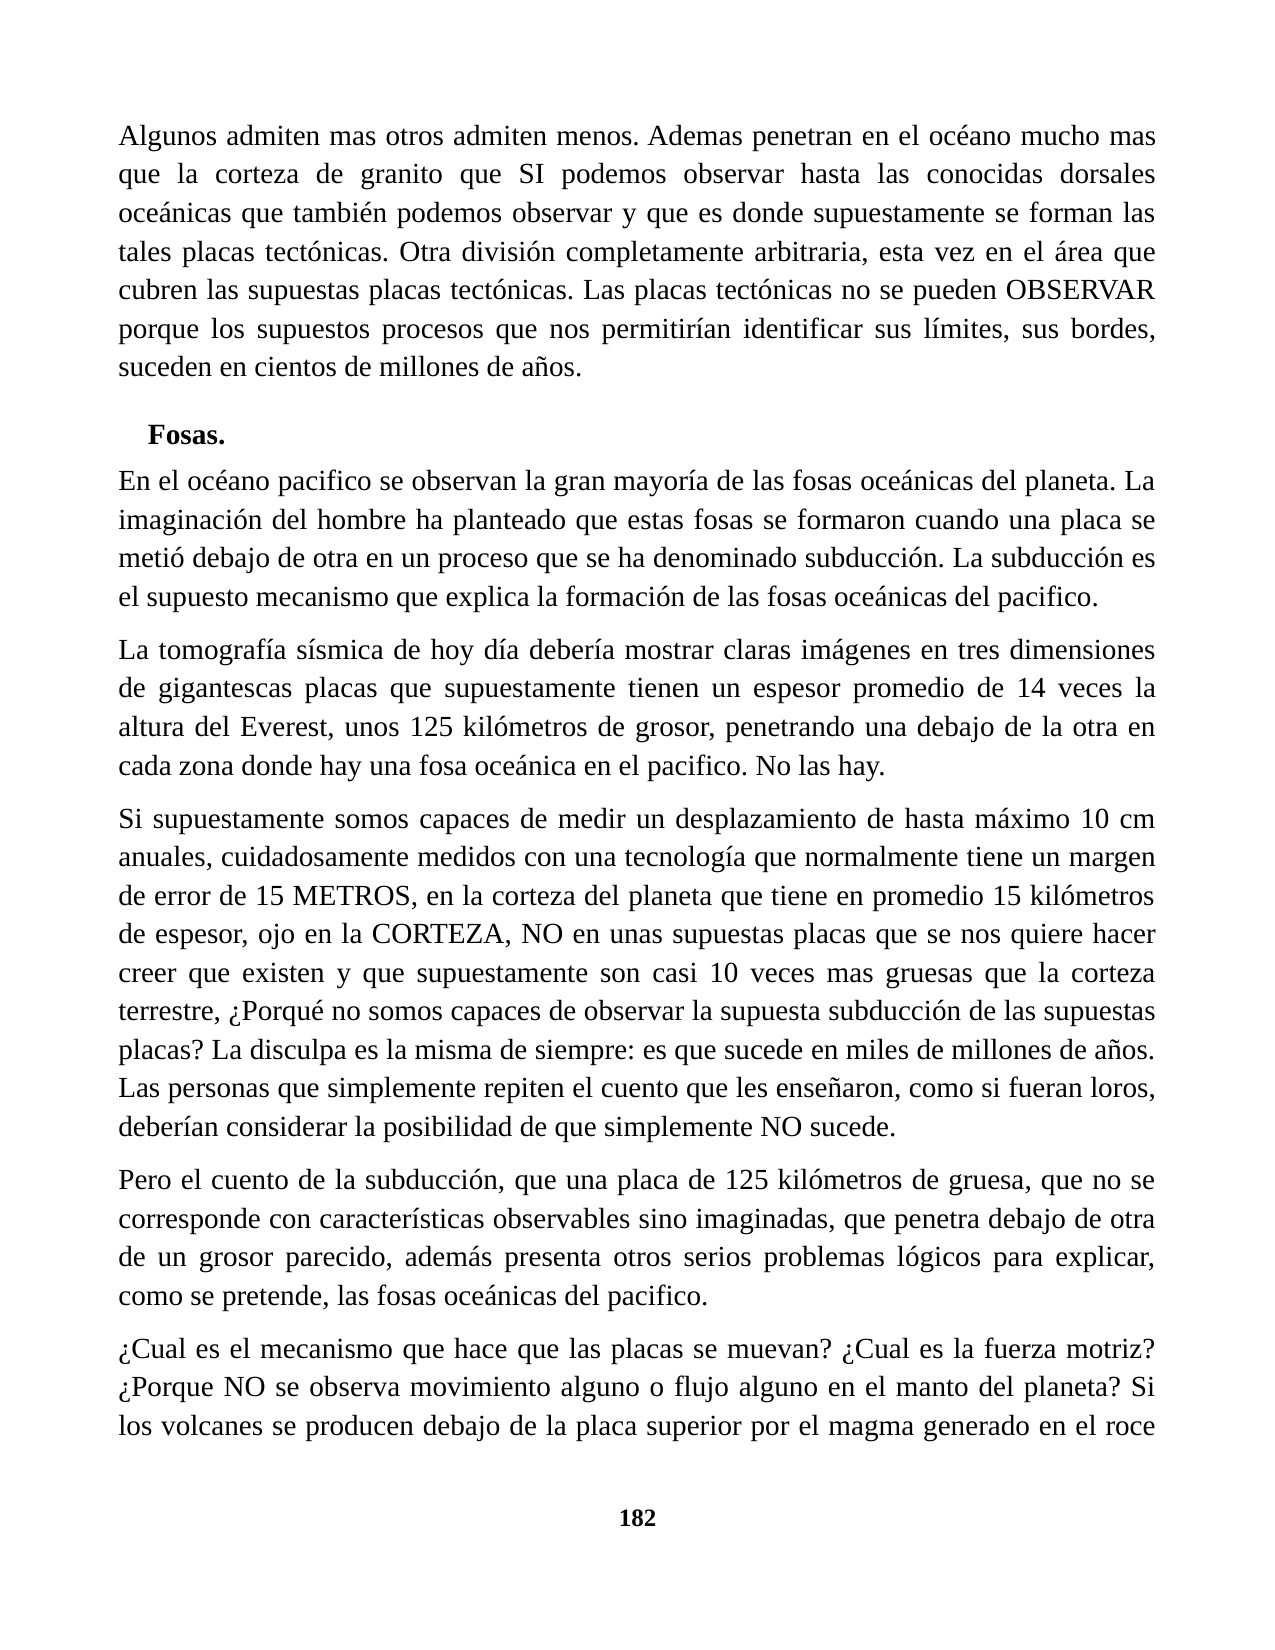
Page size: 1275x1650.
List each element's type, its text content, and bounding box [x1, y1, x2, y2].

text En el océano pacifico se observan la gran mayoría de las fosas oceánicas del planeta. La imaginación del hombre ha planteado que estas fosas se formaron cuando una placa se metió debajo de otra en un proceso que se ha denominado subducción. La subducción es el supuesto mecanismo que explica la formación de las fosas oceánicas del pacifico. [118, 463, 1157, 612]
subtitle Fosas. [148, 417, 1157, 451]
text Algunos admiten mas otros admiten menos. Ademas penetran en el océano mucho mas que la corteza de granito que SI podemos observar hasta las conocidas dorsales oceánicas que también podemos observar y que es donde supuestamente se forman las tales placas tectónicas. Otra división completamente arbitraria, esta vez en el área que cubren las supuestas placas tectónicas. Las placas tectónicas no se pueden OBSERVAR porque los supuestos procesos que nos permitirían identificar sus límites, sus bordes, suceden en cientos de millones de años. [118, 118, 1157, 383]
text Pero el cuento de la subducción, que una placa de 125 kilómetros de gruesa, que no se corresponde con características observables sino imaginadas, que penetra debajo de otra de un grosor parecido, además presenta otros serios problemas lógicos para explicar, como se pretende, las fosas oceánicas del pacifico. [118, 1162, 1157, 1311]
text La tomografía sísmica de hoy día debería mostrar claras imágenes en tres dimensiones de gigantescas placas que supuestamente tienen un espesor promedio de 14 veces la altura del Everest, unos 125 kilómetros de grosor, penetrando una debajo de la otra en cada zona donde hay una fosa oceánica en el pacifico. No las hay. [118, 632, 1157, 781]
text ¿Cual es el mecanismo que hace que las placas se muevan? ¿Cual es la fuerza motriz? ¿Porque NO se observa movimiento alguno o flujo alguno en el manto del planeta? Si los volcanes se producen debajo de la placa superior por el magma generado en el roce [118, 1331, 1157, 1442]
text Si supuestamente somos capaces de medir un desplazamiento de hasta máximo 10 cm anuales, cuidadosamente medidos con una tecnología que normalmente tiene un margen de error de 15 METROS, en la corteza del planeta que tiene en promedio 15 kilómetros de espesor, ojo en la CORTEZA, NO en unas supuestas placas que se nos quiere hacer creer que existen y que supuestamente son casi 10 veces mas gruesas que la corteza terrestre, ¿Porqué no somos capaces de observar la supuesta subducción de las supuestas placas? La disculpa es la misma de siempre: es que sucede en miles de millones de años. Las personas que simplemente repiten el cuento que les enseñaron, como si fueran loros, deberían considerar la posibilidad de que simplemente NO sucede. [118, 801, 1157, 1143]
